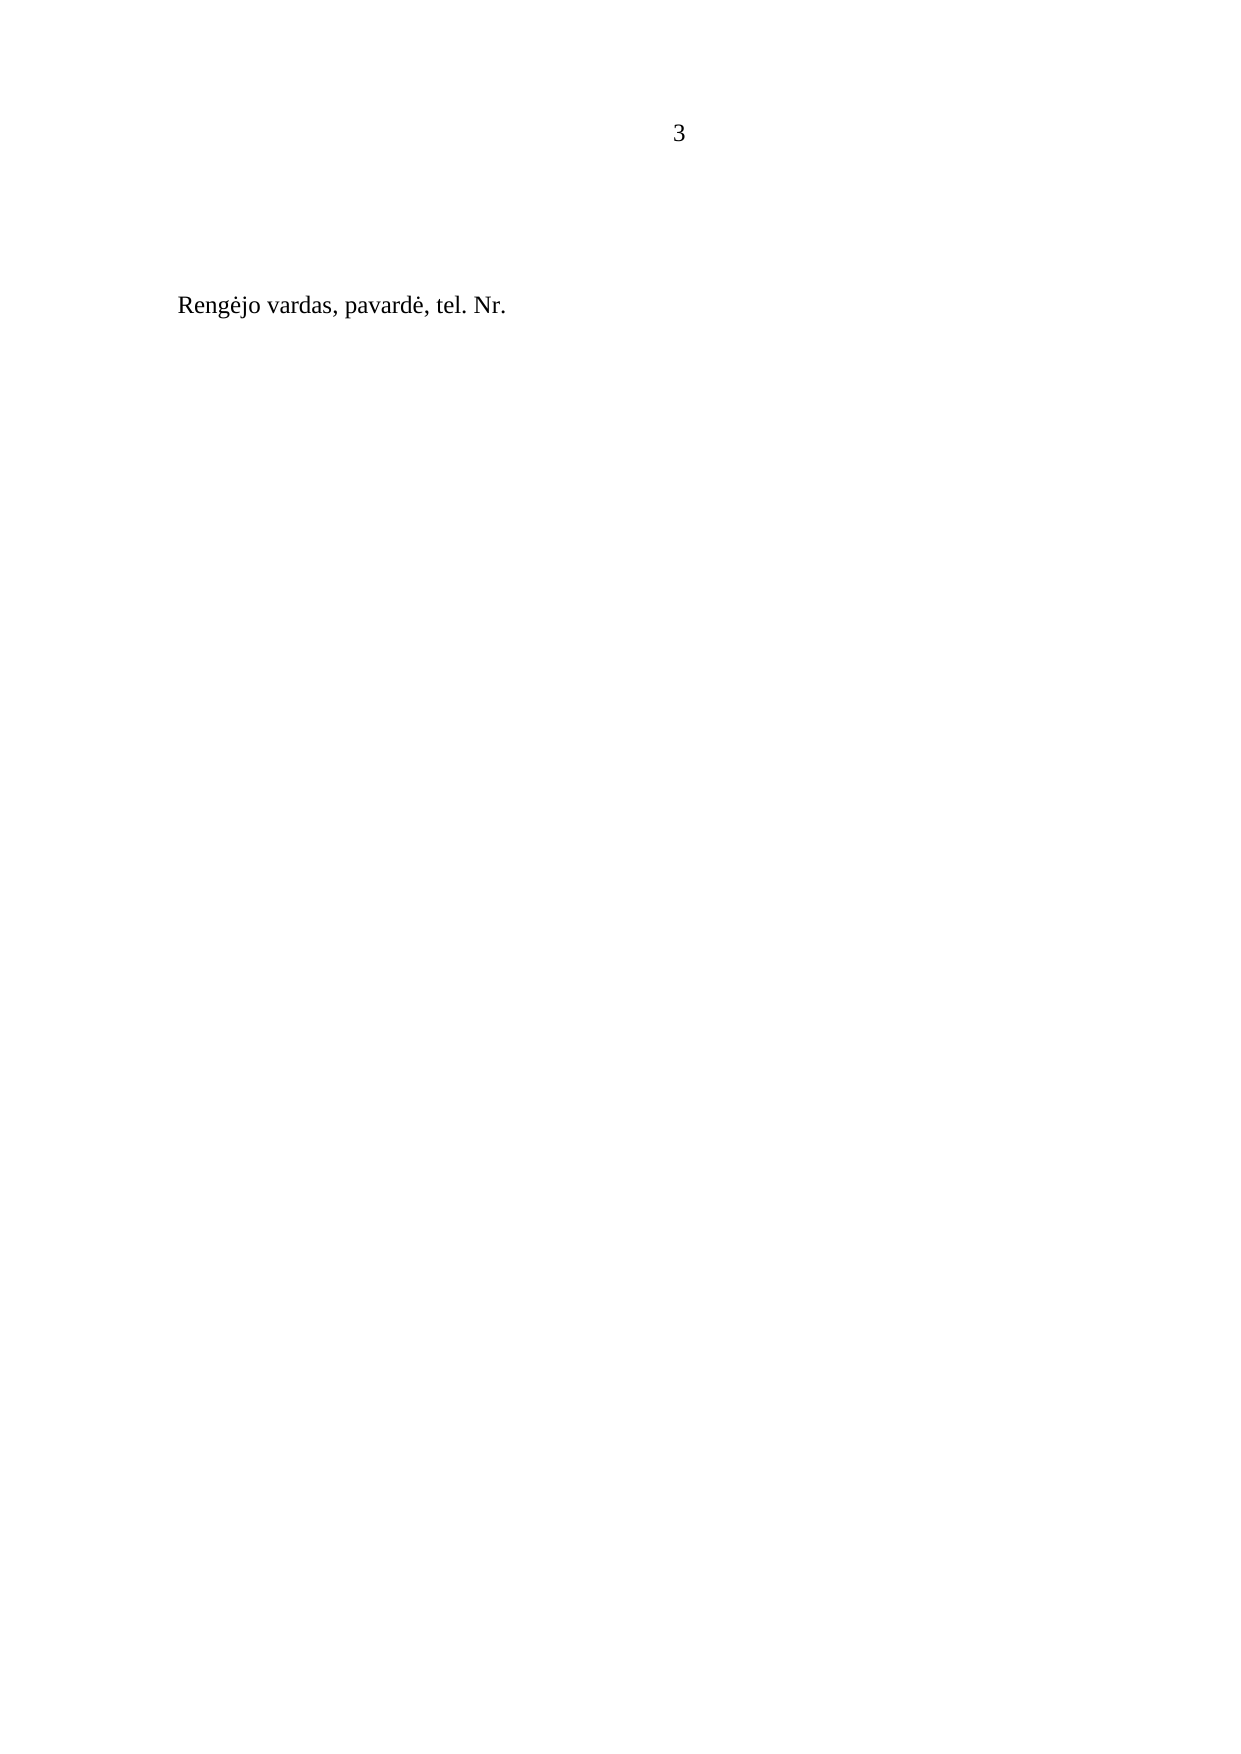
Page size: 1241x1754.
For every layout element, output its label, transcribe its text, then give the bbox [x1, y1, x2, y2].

text Rengėjo vardas, pavardė, tel. Nr. [177, 291, 1181, 319]
